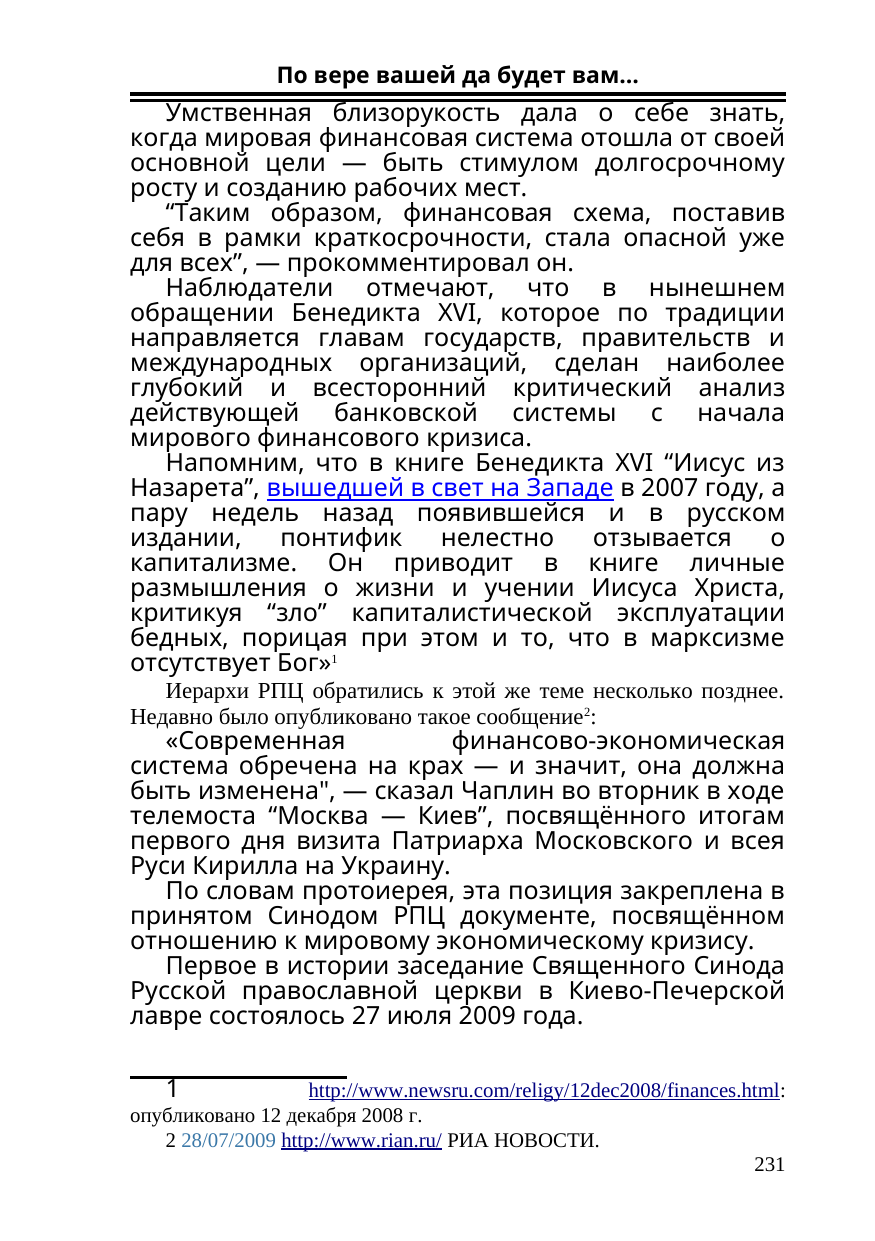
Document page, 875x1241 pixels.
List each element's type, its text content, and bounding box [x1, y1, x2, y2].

text 28/07/2009 http://www.rian.ru/ РИА НОВОСТИ. [130, 1128, 786, 1152]
text Иерархи РПЦ обратились к этой же теме несколько позднее. Недавно было опубликовано такое сообщение: [130, 677, 786, 729]
text Напомним, что в книге Бенедикта XVI “Иисус из Назарета”, вышедшей в свет на Западе в 2007 году, а пару недель назад появившейся и в русском издании, понтифик нелестно отзывается о капитализме. Он приводит в книге личные размышления о жизни и учении Иисуса Христа, критикуя “зло” капиталистической эксплуатации бедных, порицая при этом и то, что в марксизме отсутствует Бог» [130, 452, 786, 677]
text «Современная финансово-экономическая система обречена на крах — и значит, она должна быть изменена", — сказал Чаплин во вторник в ходе телемоста “Москва — Киев”, посвящённого итогам первого дня визита Патриарха Московского и всея Руси Кирилла на Украину. [130, 729, 786, 879]
text Наблюдатели отмечают, что в нынешнем обращении Бенедикта XVI, которое по традиции направляется главам государств, правительств и международных организаций, сделан наиболее глубокий и всесторонний критический анализ действующей банковской системы с начала мирового финансового кризиса. [130, 277, 786, 452]
text Первое в истории заседание Священного Синода Русской православной церкви в Киево-Печерской лавре состоялось 27 июля 2009 года. [130, 954, 786, 1029]
text “Таким образом, финансовая схема, поставив себя в рамки краткосрочности, стала опасной уже для всех”, — прокомментировал он. [130, 202, 786, 277]
text http://www.newsru.com/religy/12dec2008/finances.html: опубликовано 12 декабря 2008 г. [130, 1078, 786, 1128]
text Умственная близорукость дала о себе знать, когда мировая финансовая система отошла от своей основной цели — быть стимулом долгосрочному росту и созданию рабочих мест. [130, 102, 786, 202]
text По словам протоиерея, эта позиция закреплена в принятом Синодом РПЦ документе, посвящённом отношению к мировому экономическому кризису. [130, 879, 786, 954]
